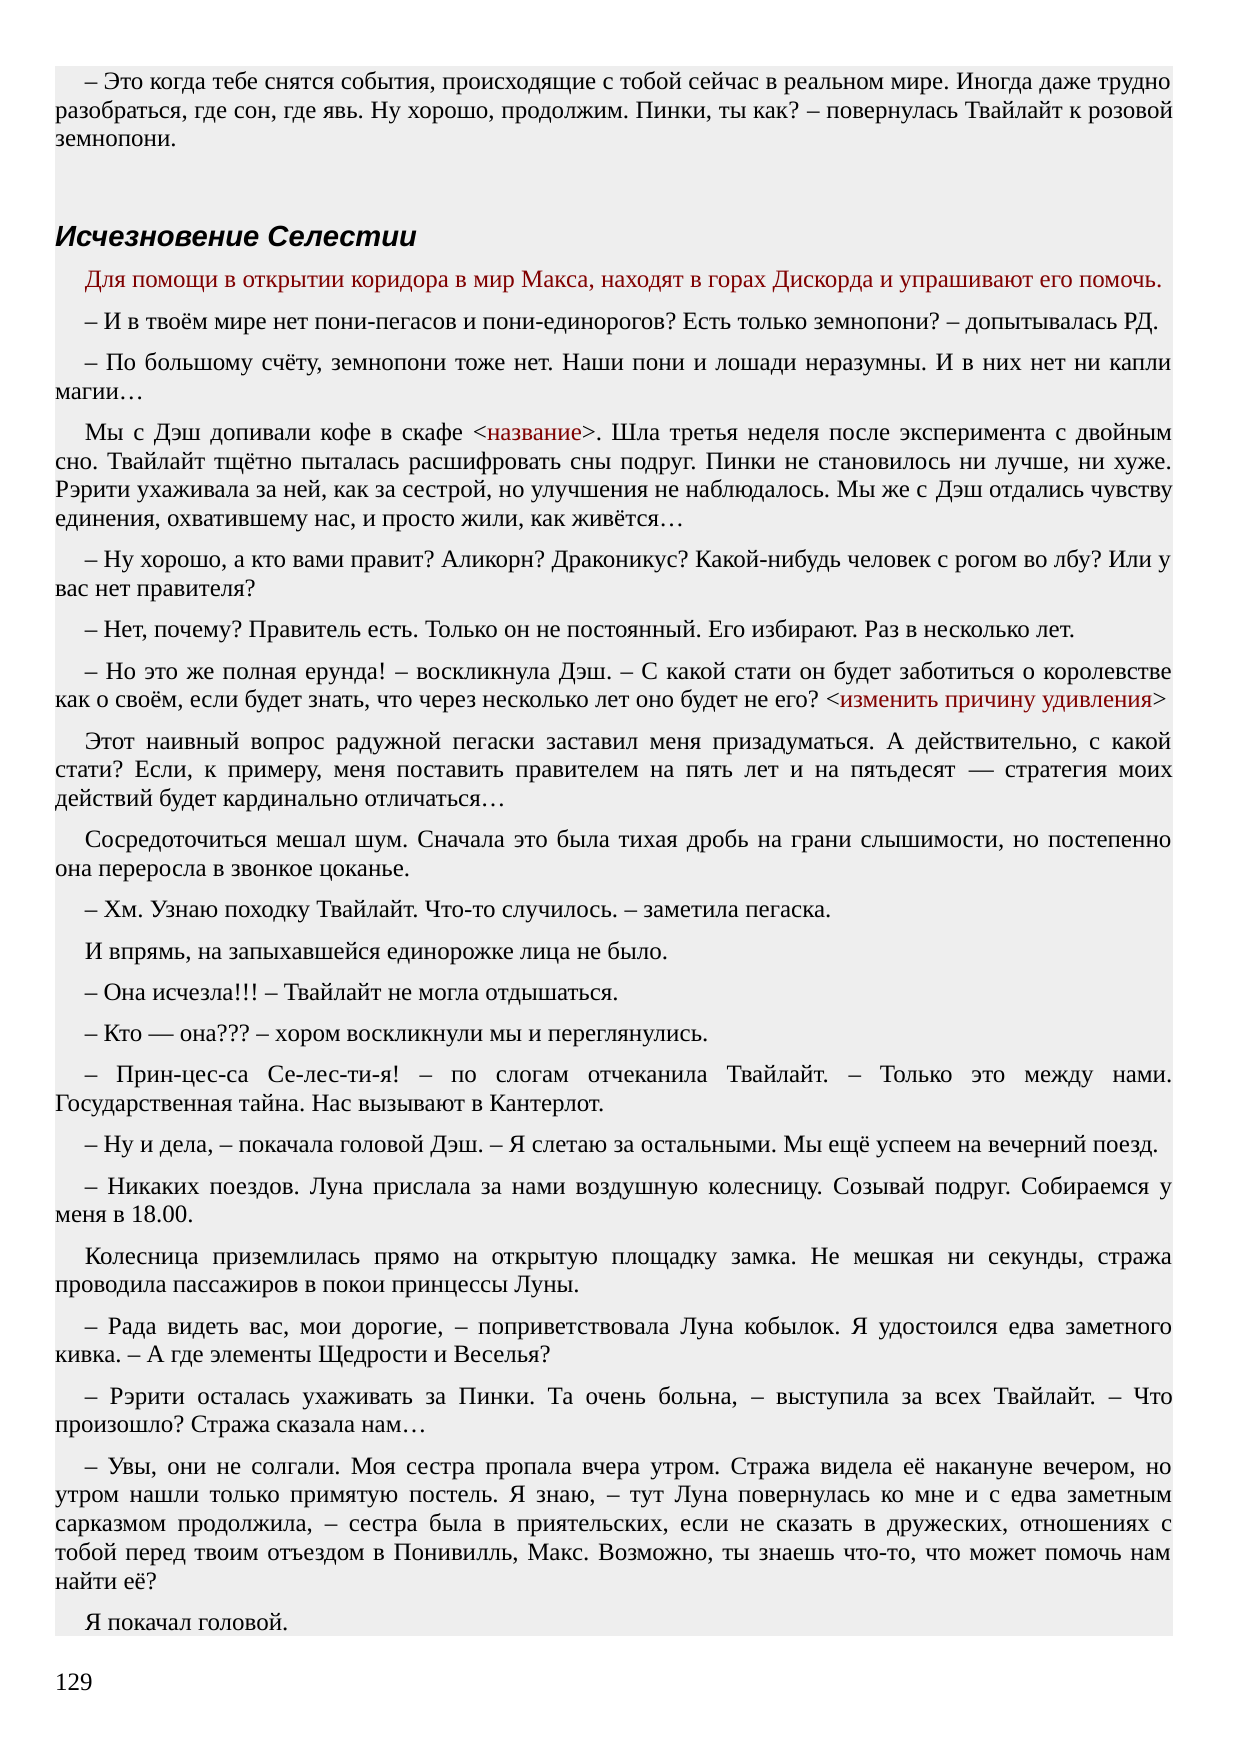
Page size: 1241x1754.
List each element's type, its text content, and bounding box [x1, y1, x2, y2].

text – Но это же полная ерунда! – воскликнула Дэш. – С какой стати он будет заботиться о королевстве как о своём, если будет знать, что через несколько лет оно будет не его? <изменить причину удивления> [55, 656, 1173, 713]
text – По большому счёту, земнопони тоже нет. Наши пони и лошади неразумны. И в них нет ни капли магии… [55, 347, 1173, 404]
text Я покачал головой. [55, 1607, 1173, 1636]
text – Кто — она??? – хором воскликнули мы и переглянулись. [55, 1018, 1173, 1047]
text Для помощи в открытии коридора в мир Макса, находят в горах Дискорда и упрашивают его помочь. [55, 264, 1173, 293]
text – Она исчезла!!! – Твайлайт не могла отдышаться. [55, 977, 1173, 1006]
text – Никаких поездов. Луна прислала за нами воздушную колесницу. Созывай подруг. Собираемся у меня в 18.00. [55, 1171, 1173, 1228]
text – Рада видеть вас, мои дорогие, – поприветствовала Луна кобылок. Я удостоился едва заметного кивка. – А где элементы Щедрости и Веселья? [55, 1311, 1173, 1368]
text Этот наивный вопрос радужной пегаски заставил меня призадуматься. А действительно, с какой стати? Если, к примеру, меня поставить правителем на пять лет и на пятьдесят — стратегия моих действий будет кардинально отличаться… [55, 726, 1173, 812]
text – Рэрити осталась ухаживать за Пинки. Та очень больна, – выступила за всех Твайлайт. – Что произошло? Стража сказала нам… [55, 1381, 1173, 1438]
text – Ну и дела, – покачала головой Дэш. – Я слетаю за остальными. Мы ещё успеем на вечерний поезд. [55, 1129, 1173, 1158]
text – Прин-цес-са Се-лес-ти-я! – по слогам отчеканила Твайлайт. – Только это между нами. Государственная тайна. Нас вызывают в Кантерлот. [55, 1059, 1173, 1117]
subtitle Исчезновение Селестии [55, 218, 1173, 252]
text – Хм. Узнаю походку Твайлайт. Что-то случилось. – заметила пегаска. [55, 894, 1173, 923]
text Сосредоточиться мешал шум. Сначала это была тихая дробь на грани слышимости, но постепенно она переросла в звонкое цоканье. [55, 824, 1173, 882]
text – Ну хорошо, а кто вами правит? Аликорн? Драконикус? Какой-нибудь человек с рогом во лбу? Или у вас нет правителя? [55, 544, 1173, 602]
text – Это когда тебе снятся события, происходящие с тобой сейчас в реальном мире. Иногда даже трудно разобраться, где сон, где явь. Ну хорошо, продолжим. Пинки, ты как? – повернулась Твайлайт к розовой земнопони. [55, 66, 1173, 152]
text – Нет, почему? Правитель есть. Только он не постоянный. Его избирают. Раз в несколько лет. [55, 614, 1173, 643]
text – Увы, они не солгали. Моя сестра пропала вчера утром. Стража видела её накануне вечером, но утром нашли только примятую постель. Я знаю, – тут Луна повернулась ко мне и с едва заметным сарказмом продолжила, – сестра была в приятельских, если не сказать в дружеских, отношениях с тобой перед твоим отъездом в Понивилль, Макс. Возможно, ты знаешь что-то, что может помочь нам найти её? [55, 1451, 1173, 1594]
text Мы с Дэш допивали кофе в cкафе <название>. Шла третья неделя после эксперимента с двойным сно. Твайлайт тщётно пыталась расшифровать сны подруг. Пинки не становилось ни лучше, ни хуже. Рэрити ухаживала за ней, как за сестрой, но улучшения не наблюдалось. Мы же с Дэш отдались чувству единения, охватившему нас, и просто жили, как живётся… [55, 417, 1173, 532]
text И впрямь, на запыхавшейся единорожке лица не было. [55, 936, 1173, 964]
text – И в твоём мире нет пони-пегасов и пони-единорогов? Есть только земнопони? – допытывалась РД. [55, 306, 1173, 334]
text Колесница приземлилась прямо на открытую площадку замка. Не мешкая ни секунды, стража проводила пассажиров в покои принцессы Луны. [55, 1241, 1173, 1298]
